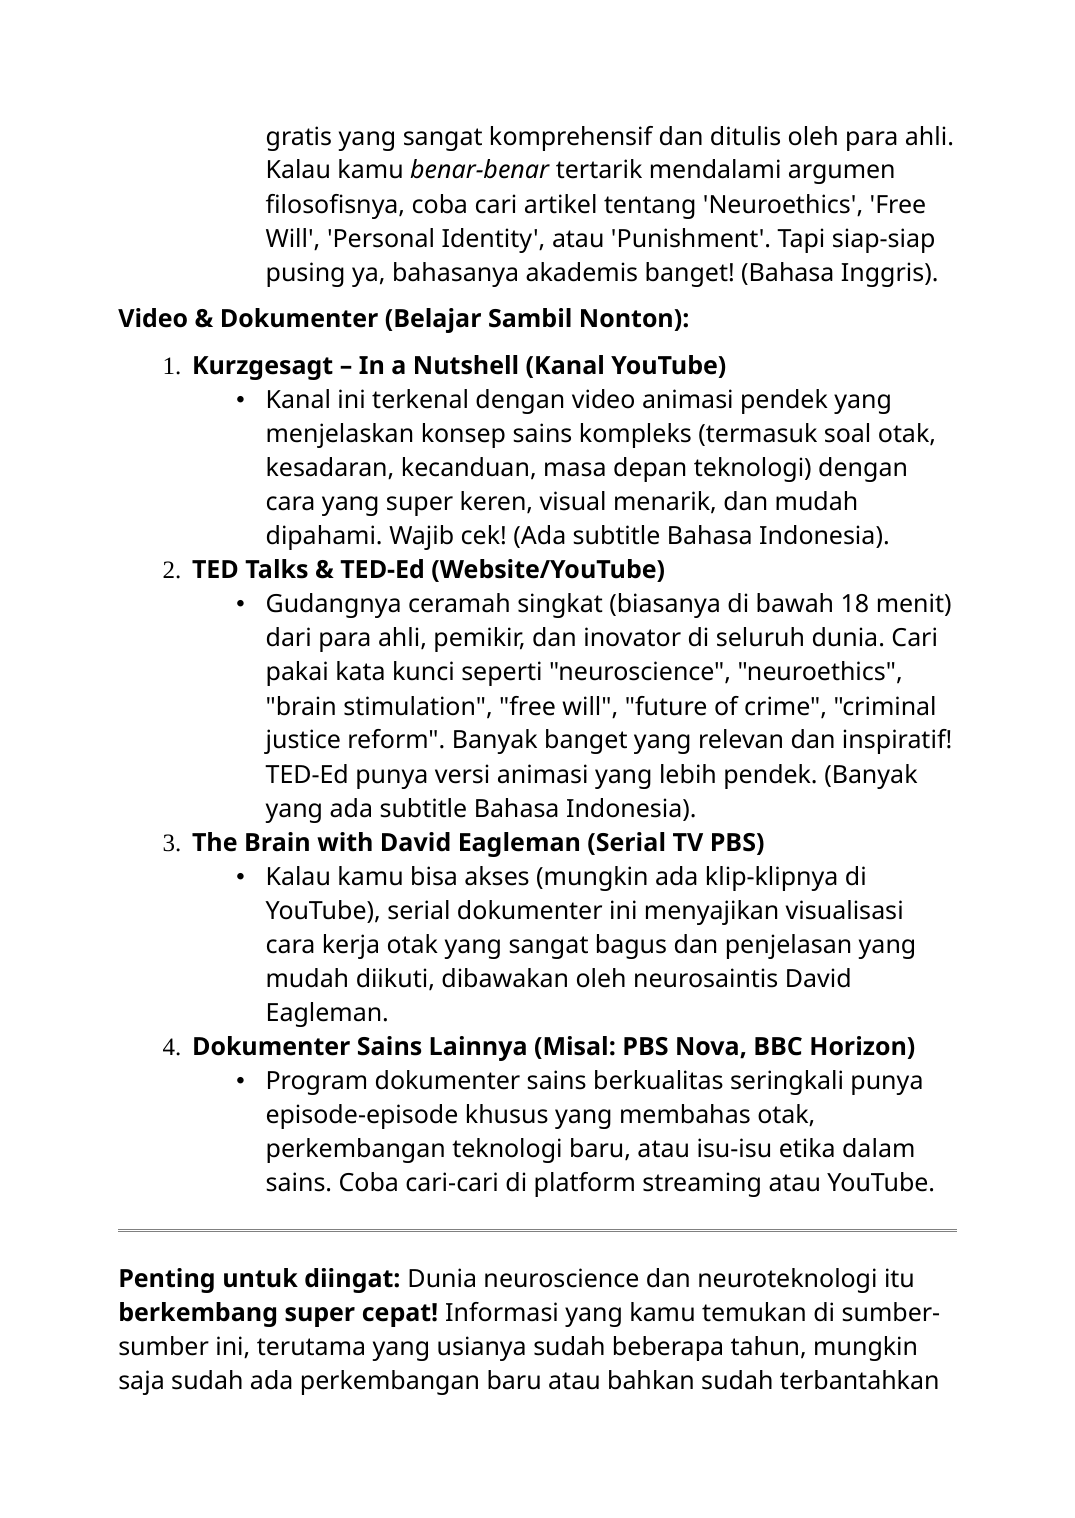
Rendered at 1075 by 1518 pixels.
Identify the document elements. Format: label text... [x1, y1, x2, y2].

text Penting untuk diingat: Dunia neuroscience dan neuroteknologi itu berkembang super cepat! Informasi yang kamu temukan di sumber-sumber ini, terutama yang usianya sudah beberapa tahun, mungkin saja sudah ada perkembangan baru atau bahkan sudah terbantahkan [118, 1260, 957, 1397]
list Dokumenter Sains Lainnya (Misal: PBS Nova, BBC Horizon) [162, 1029, 957, 1063]
list gratis yang sangat komprehensif dan ditulis oleh para ahli. Kalau kamu benar-benar tertarik mendalami argumen filosofisnya, coba cari artikel tentang 'Neuroethics', 'Free Will', 'Personal Identity', atau 'Punishment'. Tapi siap-siap pusing ya, bahasanya akademis banget! (Bahasa Inggris). [236, 118, 957, 288]
list The Brain with David Eagleman (Serial TV PBS) [162, 824, 957, 858]
list Kurzgesagt – In a Nutshell (Kanal YouTube) [162, 347, 957, 382]
list Kalau kamu bisa akses (mungkin ada klip-klipnya di YouTube), serial dokumenter ini menyajikan visualisasi cara kerja otak yang sangat bagus dan penjelasan yang mudah diikuti, dibawakan oleh neurosaintis David Eagleman. [236, 858, 957, 1029]
list Program dokumenter sains berkualitas seringkali punya episode-episode khusus yang membahas otak, perkembangan teknologi baru, atau isu-isu etika dalam sains. Coba cari-cari di platform streaming atau YouTube. [236, 1063, 957, 1199]
text Video & Dokumenter (Belajar Sambil Nonton): [118, 301, 957, 335]
list TED Talks & TED-Ed (Website/YouTube) [162, 552, 957, 586]
list Gudangnya ceramah singkat (biasanya di bawah 18 menit) dari para ahli, pemikir, dan inovator di seluruh dunia. Cari pakai kata kunci seperti "neuroscience", "neuroethics", "brain stimulation", "free will", "future of crime", "criminal justice reform". Banyak banget yang relevan dan inspiratif! TED-Ed punya versi animasi yang lebih pendek. (Banyak yang ada subtitle Bahasa Indonesia). [236, 586, 957, 824]
list Kanal ini terkenal dengan video animasi pendek yang menjelaskan konsep sains kompleks (termasuk soal otak, kesadaran, kecanduan, masa depan teknologi) dengan cara yang super keren, visual menarik, dan mudah dipahami. Wajib cek! (Ada subtitle Bahasa Indonesia). [236, 382, 957, 552]
